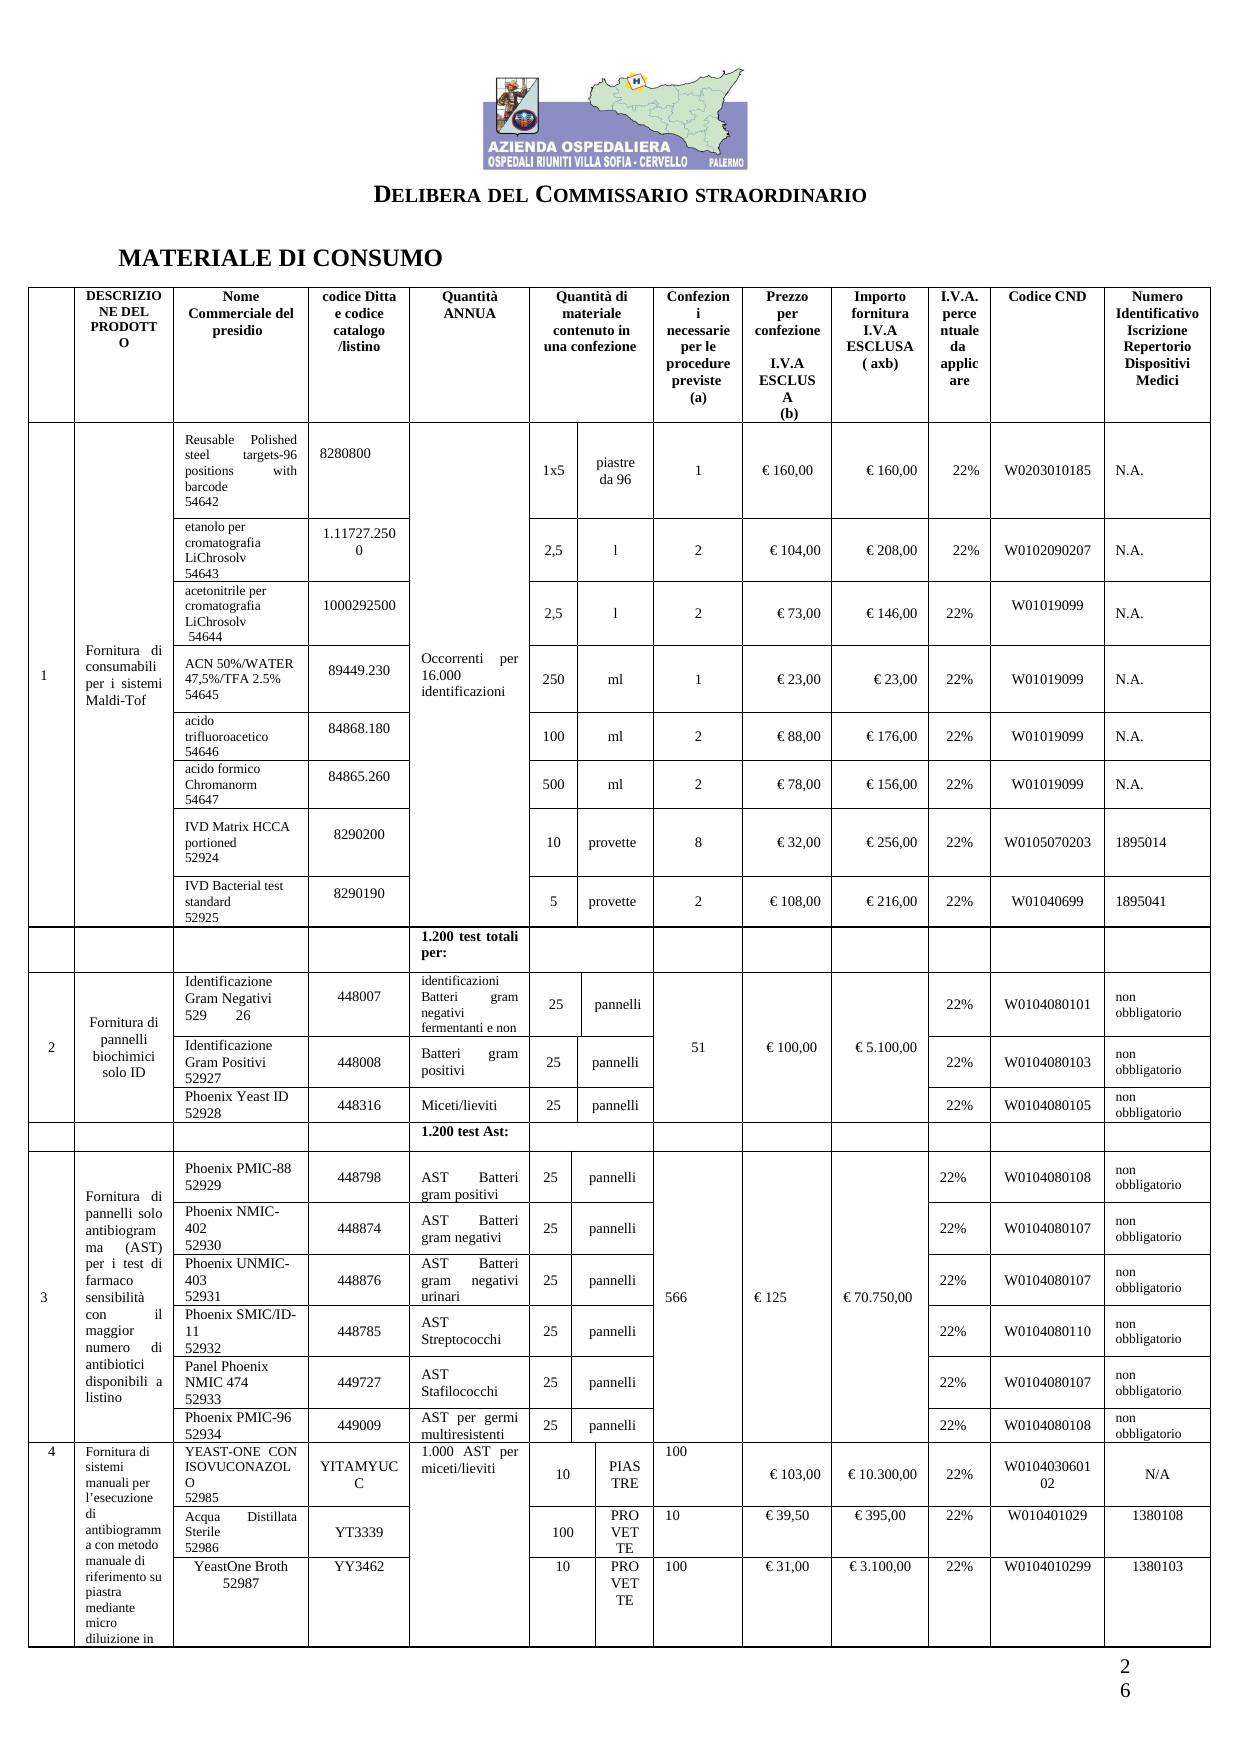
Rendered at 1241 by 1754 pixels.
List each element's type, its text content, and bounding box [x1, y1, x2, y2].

table_cell YT3339 [309, 1507, 409, 1557]
table_cell € 108,00 [743, 877, 831, 926]
table_cell 22% [929, 1203, 990, 1253]
table_cell pannelli [582, 973, 653, 1036]
table_cell Batteri gram positivi [410, 1037, 529, 1087]
table_cell 448785 [309, 1306, 409, 1356]
table_cell AST Streptococchi [410, 1306, 529, 1356]
table_cell € 256,00 [832, 809, 928, 876]
table_cell 100 [530, 1507, 595, 1557]
table_cell 100 [654, 1558, 742, 1646]
table_cell [75, 1123, 173, 1151]
table_cell AST Batteri gram negativi urinari [410, 1255, 529, 1305]
table_cell 448876 [309, 1255, 409, 1305]
table_header codice Ditta e codice catalogo /listino [309, 288, 409, 422]
table_cell Acqua Distillata Sterile 52986 [174, 1507, 308, 1557]
table_cell non obbligatorio [1105, 1306, 1210, 1356]
table_cell W0203010185 [991, 423, 1104, 518]
table_header DESCRIZIONE DEL PRODOTTO [75, 288, 173, 422]
table_cell Fornitura di sistemi manuali per l’esecuzione di antibiogramma con metodo manuale di riferimento su piastra mediante micro diluizione in brodo [75, 1443, 173, 1646]
table_cell PROVETTE [596, 1507, 653, 1557]
table_header Numero Identificativo Iscrizione Repertorio Dispositivi Medici [1105, 288, 1210, 422]
table_cell 1.200 test Ast: [410, 1123, 529, 1151]
table_cell € 160,00 [743, 423, 831, 518]
table_cell IVD Bacterial test standard 52925 [174, 877, 308, 926]
table_cell 448316 [309, 1088, 409, 1122]
table_cell 448007 [309, 973, 409, 1036]
table_cell 8280800 [309, 423, 409, 518]
table_cell W0104080105 [991, 1088, 1104, 1122]
table_cell 25 [530, 1203, 571, 1253]
table_cell 1895014 [1105, 809, 1210, 876]
table_cell 10 [530, 1558, 595, 1646]
table_cell Fornitura di pannelli solo antibiogramma (AST) per i test di farmaco sensibilità con il maggior numero di antibiotici disponibili a listino [75, 1152, 173, 1442]
table_cell W0104010299 [991, 1558, 1104, 1646]
table_cell W01040699 [991, 877, 1104, 926]
table_cell 2 [654, 761, 742, 808]
table_cell ml [578, 761, 653, 808]
table_cell pannelli [572, 1306, 653, 1356]
table_cell 25 [530, 1357, 571, 1408]
table_cell W010401029 [991, 1507, 1104, 1557]
table_cell € 39,50 [743, 1507, 831, 1557]
table_cell € 125 [743, 1152, 831, 1442]
table_cell acido formico Chromanorm 54647 [174, 761, 308, 808]
table_cell W01019099 [991, 582, 1104, 645]
table_cell [530, 928, 653, 972]
table_cell [530, 1123, 653, 1151]
table_cell N.A. [1105, 519, 1210, 581]
table_cell 22% [929, 1306, 990, 1356]
table_cell Phoenix NMIC-402 52930 [174, 1203, 308, 1253]
table_cell Fornitura di pannelli biochimici solo ID [75, 973, 173, 1122]
table_cell pannelli [578, 1088, 653, 1122]
table_cell [174, 928, 308, 972]
table_cell Phoenix UNMIC-403 52931 [174, 1255, 308, 1305]
table_cell € 23,00 [832, 646, 928, 712]
table_cell non obbligatorio [1105, 1409, 1210, 1442]
table_cell 22% [929, 1409, 990, 1442]
table_cell 25 [530, 1152, 571, 1202]
table_cell Identificazione Gram Positivi 52927 [174, 1037, 308, 1087]
table_cell Reusable Polished steel targets-96 positions with barcode 54642 [174, 423, 308, 518]
table_cell W01019099 [991, 761, 1104, 808]
table_cell Fornitura di consumabili per i sistemi Maldi-Tof [75, 423, 173, 926]
table_cell AST Stafilococchi [410, 1357, 529, 1408]
table_cell 22% [929, 877, 990, 926]
table_cell YY3462 [309, 1558, 409, 1646]
table_cell [991, 1123, 1104, 1151]
table_cell 89449.230 [309, 646, 409, 712]
table_cell Identificazione Gram Negativi 529 26 [174, 973, 308, 1036]
table_cell AST per germi multiresistenti [410, 1409, 529, 1442]
table_cell 2,5 [530, 582, 577, 645]
table_cell PROVETTE [596, 1558, 653, 1646]
table_cell non obbligatorio [1105, 1037, 1210, 1087]
table_cell 8290200 [309, 809, 409, 876]
table_cell W0105070203 [991, 809, 1104, 876]
table_cell € 146,00 [832, 582, 928, 645]
table_cell [29, 1123, 74, 1151]
table_cell [991, 928, 1104, 972]
table_header Quantità di materiale contenuto in una confezione [530, 288, 653, 422]
table_cell [309, 928, 409, 972]
table_cell 566 [654, 1152, 742, 1442]
table_cell 250 [530, 646, 577, 712]
table_cell pannelli [572, 1255, 653, 1305]
table_cell N.A. [1105, 646, 1210, 712]
table_cell € 88,00 [743, 713, 831, 760]
table_cell non obbligatorio [1105, 1152, 1210, 1202]
table_cell 10 [530, 809, 577, 876]
table_cell 5 [530, 877, 577, 926]
table_cell € 160,00 [832, 423, 928, 518]
table_cell € 10.300,00 [832, 1443, 928, 1506]
table_cell [1105, 928, 1210, 972]
table_cell € 208,00 [832, 519, 928, 581]
table_cell 449727 [309, 1357, 409, 1408]
table_cell W0104080103 [991, 1037, 1104, 1087]
table_cell etanolo per cromatografia LiChrosolv 54643 [174, 519, 308, 581]
table_cell 22% [929, 1507, 990, 1557]
table_cell [1105, 1123, 1210, 1151]
table_cell 1000292500 [309, 582, 409, 645]
table_cell 2 [654, 877, 742, 926]
table_cell 84865.260 [309, 761, 409, 808]
table_cell 2 [654, 713, 742, 760]
table_cell 2,5 [530, 519, 577, 581]
table_cell 22% [929, 423, 990, 518]
table_cell IVD Matrix HCCA portioned 52924 [174, 809, 308, 876]
table_cell YITAMYUCC [309, 1443, 409, 1506]
table_cell 448008 [309, 1037, 409, 1087]
table_cell W01019099 [991, 713, 1104, 760]
table_cell AST Batteri gram negativi [410, 1203, 529, 1253]
table_cell W010403060102 [991, 1443, 1104, 1506]
table_cell [309, 1123, 409, 1151]
table_cell [654, 1123, 742, 1151]
table_cell W0102090207 [991, 519, 1104, 581]
table_cell € 32,00 [743, 809, 831, 876]
table_cell acetonitrile per cromatografia LiChrosolv 54644 [174, 582, 308, 645]
table_cell W0104080108 [991, 1409, 1104, 1442]
table_cell 1895041 [1105, 877, 1210, 926]
table_cell [654, 928, 742, 972]
table_cell acido trifluoroacetico 54646 [174, 713, 308, 760]
table_cell [743, 928, 831, 972]
table_cell 51 [654, 973, 742, 1122]
table_cell 22% [929, 519, 990, 581]
table_cell identificazioni Batteri gram negativi fermentanti e non [410, 973, 529, 1036]
table_cell W01019099 [991, 646, 1104, 712]
table_cell N.A. [1105, 423, 1210, 518]
table_cell 25 [530, 1088, 577, 1122]
table_cell 100 [530, 713, 577, 760]
table_cell 22% [929, 809, 990, 876]
table_cell 1.11727.2500 [309, 519, 409, 581]
table_cell 1.200 test totali per: [410, 928, 529, 972]
table_cell 25 [530, 1255, 571, 1305]
table_cell € 395,00 [832, 1507, 928, 1557]
table_cell W0104080107 [991, 1357, 1104, 1408]
table_cell N/A [1105, 1443, 1210, 1506]
table_cell € 100,00 [743, 973, 831, 1122]
table_cell 500 [530, 761, 577, 808]
table_cell YeastOne Broth 52987 [174, 1558, 308, 1646]
table_cell € 103,00 [743, 1443, 831, 1506]
table_cell € 216,00 [832, 877, 928, 926]
table_cell non obbligatorio [1105, 1255, 1210, 1305]
table_cell 22% [929, 1088, 990, 1122]
table_cell Panel Phoenix NMIC 474 52933 [174, 1357, 308, 1408]
table_cell € 5.100,00 [832, 973, 928, 1122]
table_cell 1380103 [1105, 1558, 1210, 1646]
table_cell l [578, 582, 653, 645]
table_cell pannelli [572, 1357, 653, 1408]
table_cell YEAST-ONE CON ISOVUCONAZOLO 52985 [174, 1443, 308, 1506]
table_cell 100 [654, 1443, 742, 1506]
table_cell W0104080110 [991, 1306, 1104, 1356]
table_cell 25 [530, 1037, 577, 1087]
table_cell € 104,00 [743, 519, 831, 581]
table_cell 22% [929, 582, 990, 645]
table_cell Phoenix PMIC-88 52929 [174, 1152, 308, 1202]
table_cell 2 [654, 519, 742, 581]
table_cell [174, 1123, 308, 1151]
table_cell [832, 928, 928, 972]
table_cell 1.000 AST per miceti/lieviti [410, 1443, 529, 1646]
table_cell non obbligatorio [1105, 1088, 1210, 1122]
table_cell 22% [929, 1558, 990, 1646]
table_cell ml [578, 713, 653, 760]
table_cell € 156,00 [832, 761, 928, 808]
table_cell PIASTRE [596, 1443, 653, 1506]
table_cell piastre da 96 [578, 423, 653, 518]
table_header Importo fornitura I.V.A ESCLUSA ( axb) [832, 288, 928, 422]
table_cell 448798 [309, 1152, 409, 1202]
table_cell pannelli [578, 1037, 653, 1087]
table_cell 22% [929, 1037, 990, 1087]
table_cell N.A. [1105, 761, 1210, 808]
table_cell € 176,00 [832, 713, 928, 760]
table_cell non obbligatorio [1105, 1357, 1210, 1408]
table_cell 22% [929, 1255, 990, 1305]
table_cell 1x5 [530, 423, 577, 518]
table_cell N.A. [1105, 713, 1210, 760]
table_cell [743, 1123, 831, 1151]
table_cell € 73,00 [743, 582, 831, 645]
table_cell l [578, 519, 653, 581]
text MATERIALE DI CONSUMO [118, 237, 1107, 274]
table_cell 25 [530, 973, 581, 1036]
table_cell W0104080101 [991, 973, 1104, 1036]
table_cell 8 [654, 809, 742, 876]
table_cell 22% [929, 973, 990, 1036]
table_cell pannelli [572, 1409, 653, 1442]
table_cell W0104080108 [991, 1152, 1104, 1202]
table_cell Miceti/lieviti [410, 1088, 529, 1122]
table_cell non obbligatorio [1105, 1203, 1210, 1253]
table_cell 448874 [309, 1203, 409, 1253]
table_cell W0104080107 [991, 1255, 1104, 1305]
table_cell 3 [29, 1152, 74, 1442]
table_cell 84868.180 [309, 713, 409, 760]
table_cell € 3.100,00 [832, 1558, 928, 1646]
table_cell ACN 50%/WATER 47,5%/TFA 2.5% 54645 [174, 646, 308, 712]
table_cell provette [578, 877, 653, 926]
table_cell 22% [929, 761, 990, 808]
table_cell 25 [530, 1306, 571, 1356]
table_cell 2 [29, 973, 74, 1122]
table_cell 22% [929, 646, 990, 712]
table_cell € 78,00 [743, 761, 831, 808]
table_cell ml [578, 646, 653, 712]
table_cell [929, 1123, 990, 1151]
table_cell 2 [654, 582, 742, 645]
table_cell 22% [929, 1443, 990, 1506]
table_cell N.A. [1105, 582, 1210, 645]
table_cell 10 [530, 1443, 595, 1506]
table_cell 22% [929, 1152, 990, 1202]
table_cell € 23,00 [743, 646, 831, 712]
table_cell Phoenix PMIC-96 52934 [174, 1409, 308, 1442]
table_cell [29, 928, 74, 972]
table_header [29, 288, 74, 422]
table_cell [929, 928, 990, 972]
table_cell 449009 [309, 1409, 409, 1442]
table_cell provette [578, 809, 653, 876]
table_cell non obbligatorio [1105, 973, 1210, 1036]
table_cell € 70.750,00 [832, 1152, 928, 1442]
table_cell 22% [929, 1357, 990, 1408]
table_header Confezioni necessarie per le procedure previste (a) [654, 288, 742, 422]
table_cell 1 [654, 646, 742, 712]
table_cell W0104080107 [991, 1203, 1104, 1253]
table_cell 25 [530, 1409, 571, 1442]
table_cell 4 [29, 1443, 74, 1646]
table_header I.V.A. percentuale da applicare [929, 288, 990, 422]
table_cell pannelli [572, 1152, 653, 1202]
table_cell pannelli [572, 1203, 653, 1253]
table_cell Occorrenti per 16.000 identificazioni [410, 423, 529, 926]
table_cell [75, 928, 173, 972]
table_cell AST Batteri gram positivi [410, 1152, 529, 1202]
table_header Codice CND [991, 288, 1104, 422]
table_header Quantità ANNUA [410, 288, 529, 422]
table_cell 1380108 [1105, 1507, 1210, 1557]
table_cell 1 [29, 423, 74, 926]
table_header Prezzo per confezione I.V.A ESCLUSA (b) [743, 288, 831, 422]
table_cell € 31,00 [743, 1558, 831, 1646]
table_cell 8290190 [309, 877, 409, 926]
table_header Nome Commerciale del presidio [174, 288, 308, 422]
table_cell Phoenix SMIC/ID-11 52932 [174, 1306, 308, 1356]
table_cell 1 [654, 423, 742, 518]
table_cell 10 [654, 1507, 742, 1557]
table_cell Phoenix Yeast ID 52928 [174, 1088, 308, 1122]
table_cell 22% [929, 713, 990, 760]
table_cell [832, 1123, 928, 1151]
